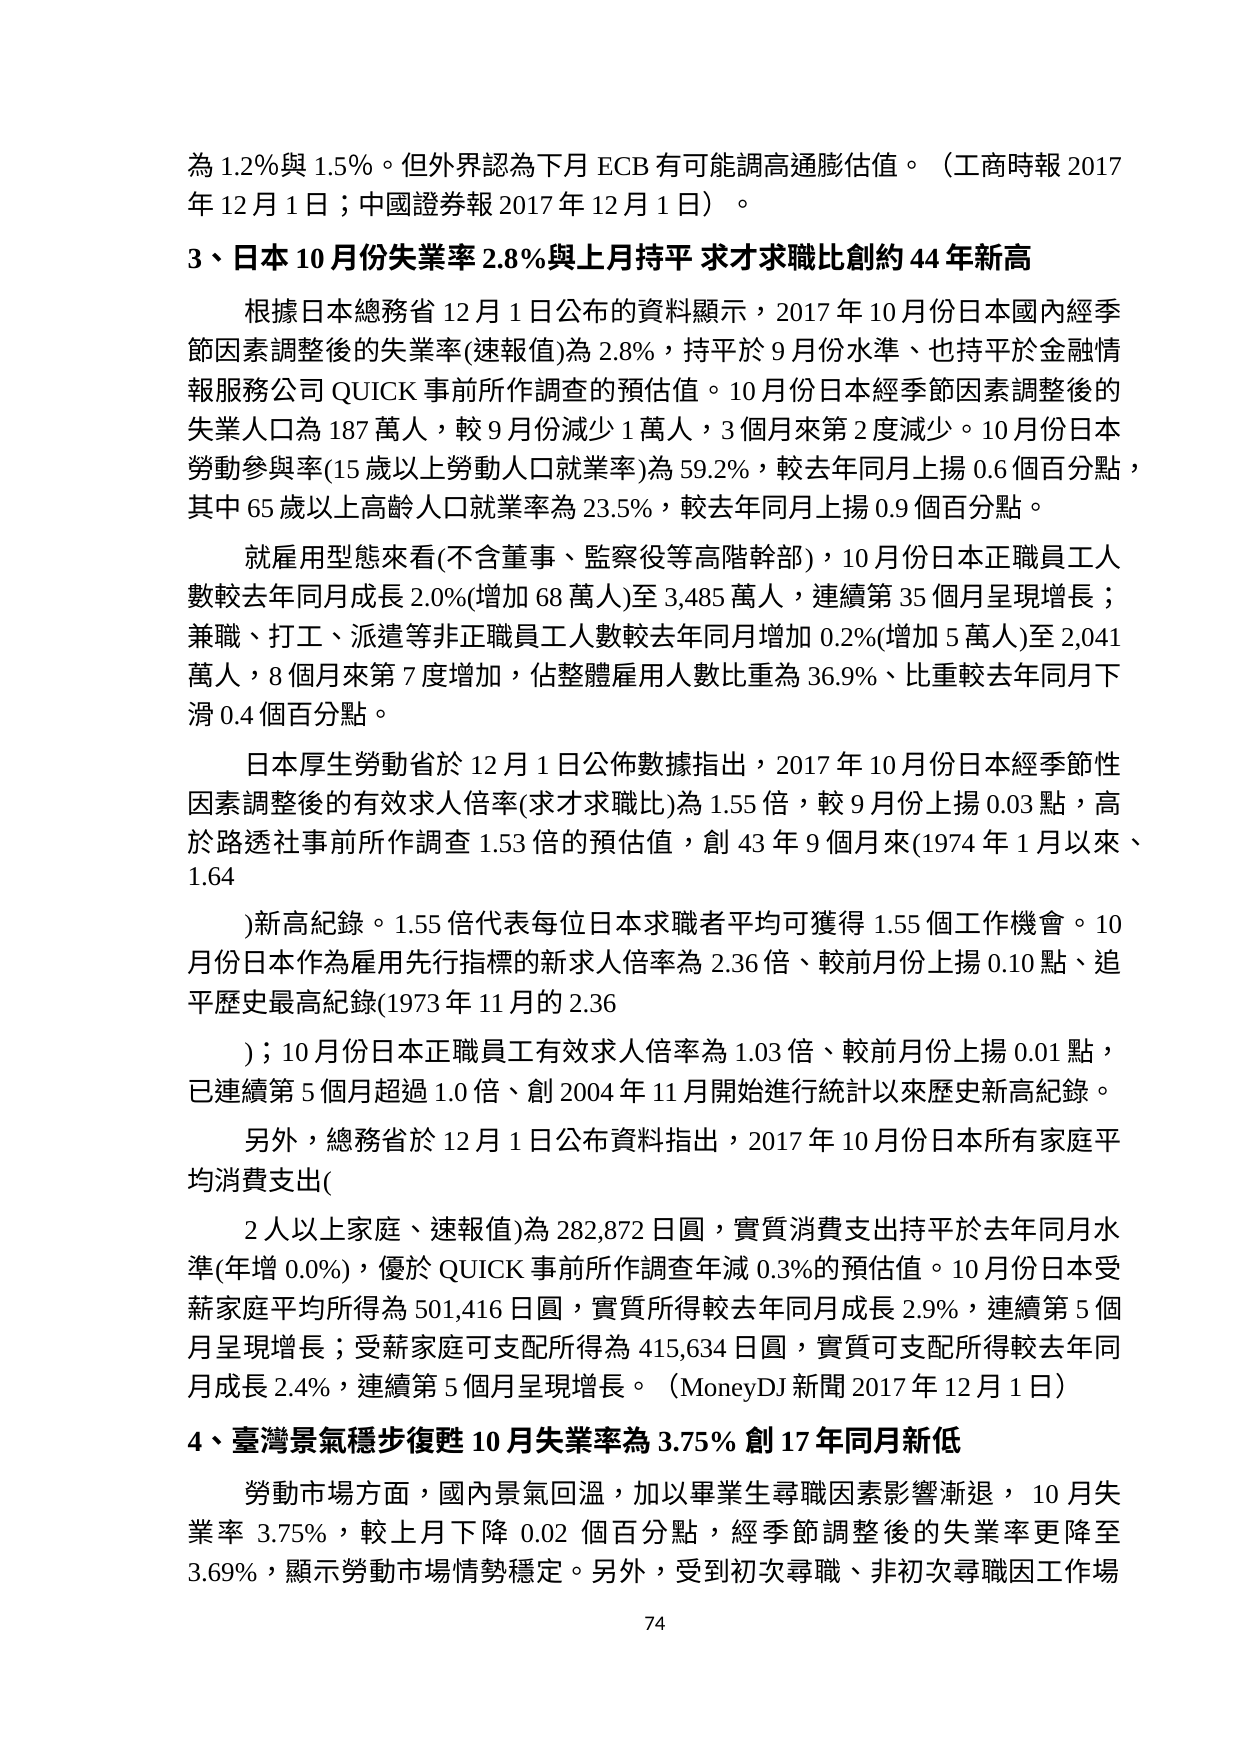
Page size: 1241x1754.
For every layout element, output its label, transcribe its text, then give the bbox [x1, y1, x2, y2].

text 就雇用型態來看(不含董事、監察役等高階幹部)，10月份日本正職員工人數較去年同月成長2.0%(增加68萬人)至3,485萬人，連續第35個月呈現增長；兼職、打工、派遣等非正職員工人數較去年同月增加0.2%(增加5萬人)至2,041萬人，8個月來第7度增加，佔整體雇用人數比重為36.9%、比重較去年同月下滑0.4個百分點。 [187, 536, 1122, 732]
text 日本厚生勞動省於12月1日公佈數據指出，2017年10月份日本經季節性因素調整後的有效求人倍率(求才求職比)為1.55倍，較9月份上揚0.03點，高於路透社事前所作調查1.53倍的預估值，創43年9個月來(1974年1月以來、1.64 [187, 743, 1122, 892]
text 2人以上家庭、速報值)為282,872日圓，實質消費支出持平於去年同月水準(年增0.0%)，優於QUICK事前所作調查年減0.3%的預估值。10月份日本受薪家庭平均所得為501,416日圓，實質所得較去年同月成長2.9%，連續第5個月呈現增長；受薪家庭可支配所得為415,634日圓，實質可支配所得較去年同月成長2.4%，連續第5個月呈現增長。（MoneyDJ新聞2017年12月1日） [187, 1208, 1122, 1404]
text 為1.2％與1.5％。但外界認為下月ECB有可能調高通膨估值。（工商時報2017年12月1日；中國證券報2017年12月1日）。 [187, 144, 1122, 223]
text )新高紀錄。1.55倍代表每位日本求職者平均可獲得1.55個工作機會。10月份日本作為雇用先行指標的新求人倍率為2.36倍、較前月份上揚0.10點、追平歷史最高紀錄(1973年11月的2.36 [187, 902, 1122, 1020]
text 3、日本10月份失業率2.8%與上月持平 求才求職比創約44年新高 [187, 235, 1122, 277]
text 4、臺灣景氣穩步復甦 10月失業率為3.75% 創17年同月新低 [187, 1417, 1122, 1459]
text 根據日本總務省12月1日公布的資料顯示，2017年10月份日本國內經季節因素調整後的失業率(速報值)為2.8%，持平於9月份水準、也持平於金融情報服務公司QUICK事前所作調查的預估值。10月份日本經季節因素調整後的失業人口為187萬人，較9月份減少1萬人，3個月來第2度減少。10月份日本勞動參與率(15歲以上勞動人口就業率)為59.2%，較去年同月上揚0.6個百分點，其中65歲以上高齡人口就業率為23.5%，較去年同月上揚0.9個百分點。 [187, 290, 1122, 526]
text 另外，總務省於12月1日公布資料指出，2017年10月份日本所有家庭平均消費支出( [187, 1119, 1122, 1198]
text 勞動市場方面，國內景氣回溫，加以畢業生尋職因素影響漸退， 10 月失業率 3.75%，較上月下降 0.02 個百分點，經季節調整後的失業率更降至 3.69%，顯示勞動市場情勢穩定。另外，受到初次尋職、非初次尋職因工作場 [187, 1472, 1122, 1590]
text )；10月份日本正職員工有效求人倍率為1.03倍、較前月份上揚0.01點，已連續第5個月超過1.0倍、創2004年11月開始進行統計以來歷史新高紀錄。 [187, 1030, 1122, 1109]
